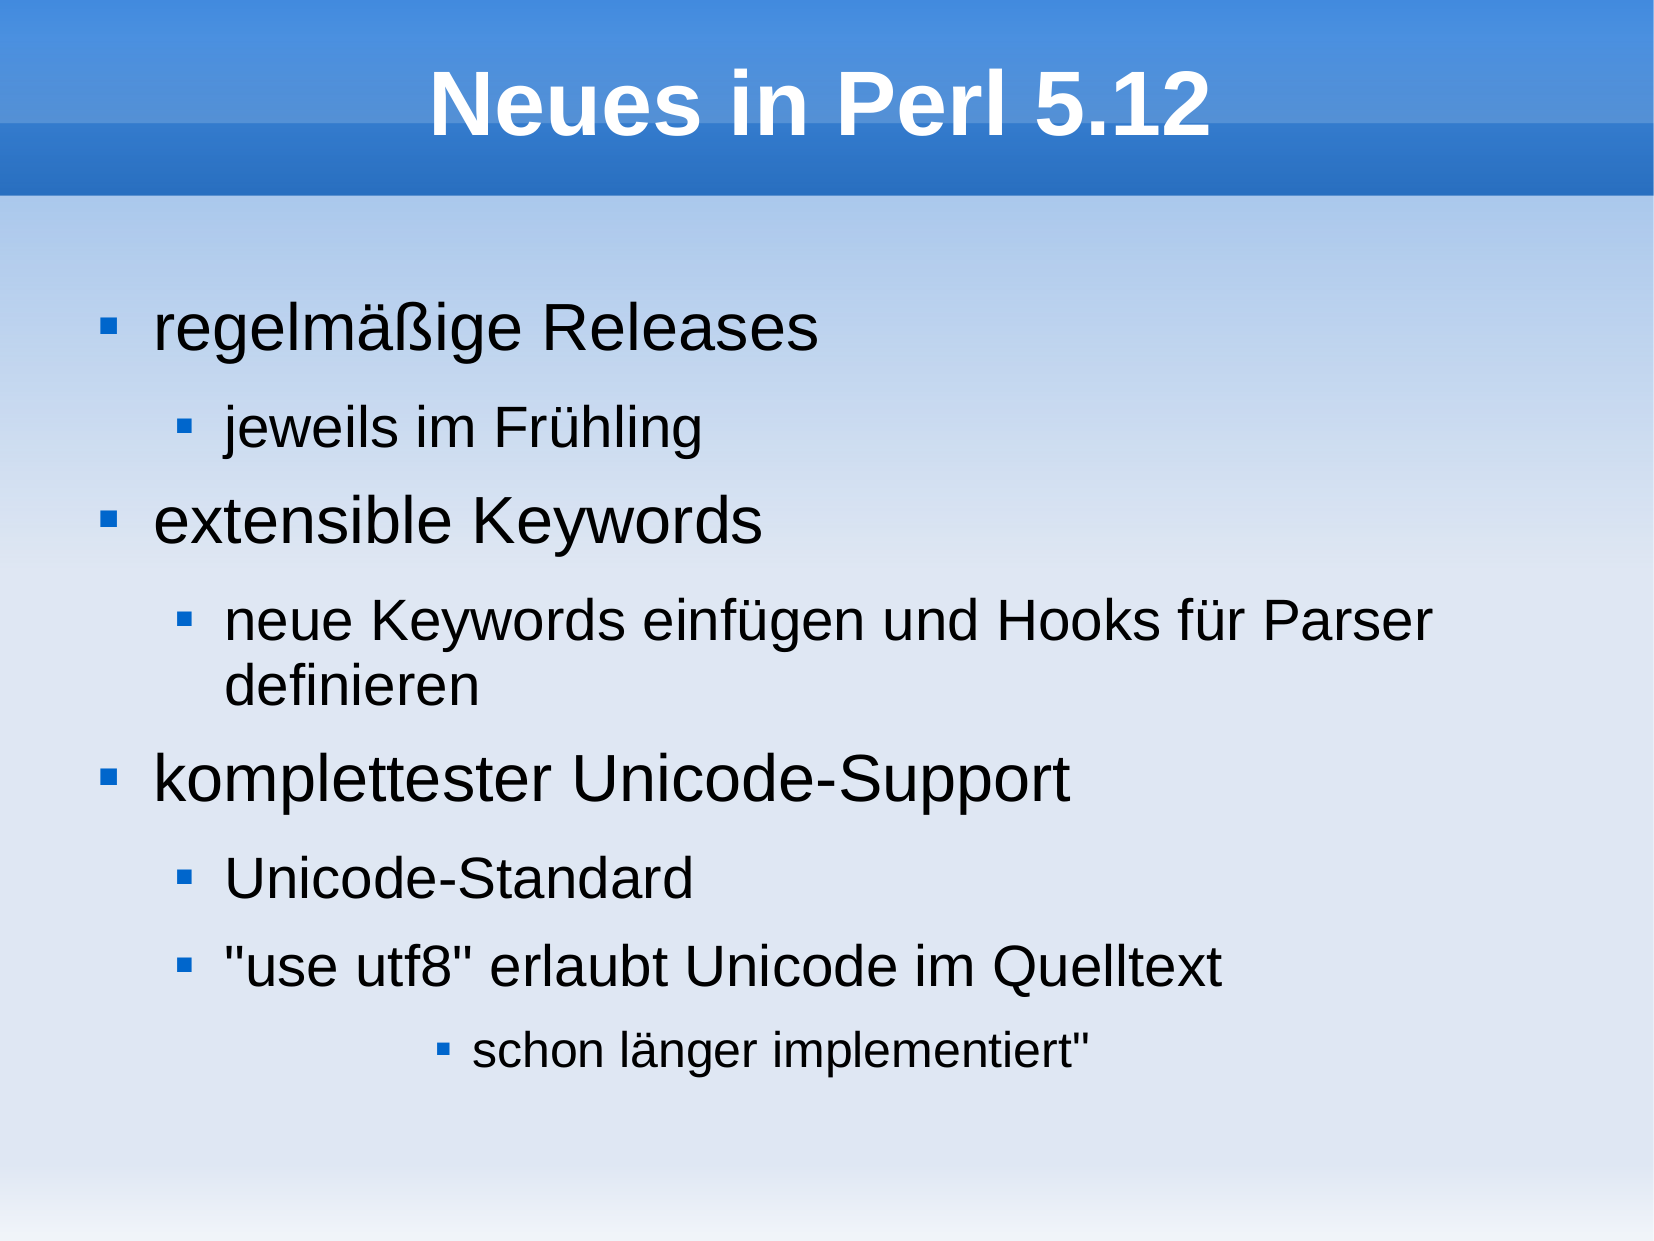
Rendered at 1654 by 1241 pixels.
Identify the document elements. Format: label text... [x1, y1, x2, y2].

picture [0, 0, 1654, 1241]
title Neues in Perl 5.12 [76, 0, 1565, 208]
list regelmäßige Releases jeweils im Frühling extensible Keywords neue Keywords einfügen und Hooks für Parser definieren komplettester Unicode-Support Unicode-Standard "use utf8" erlaubt Unicode im Quelltext schon länger implementiert" [82, 290, 1571, 1109]
